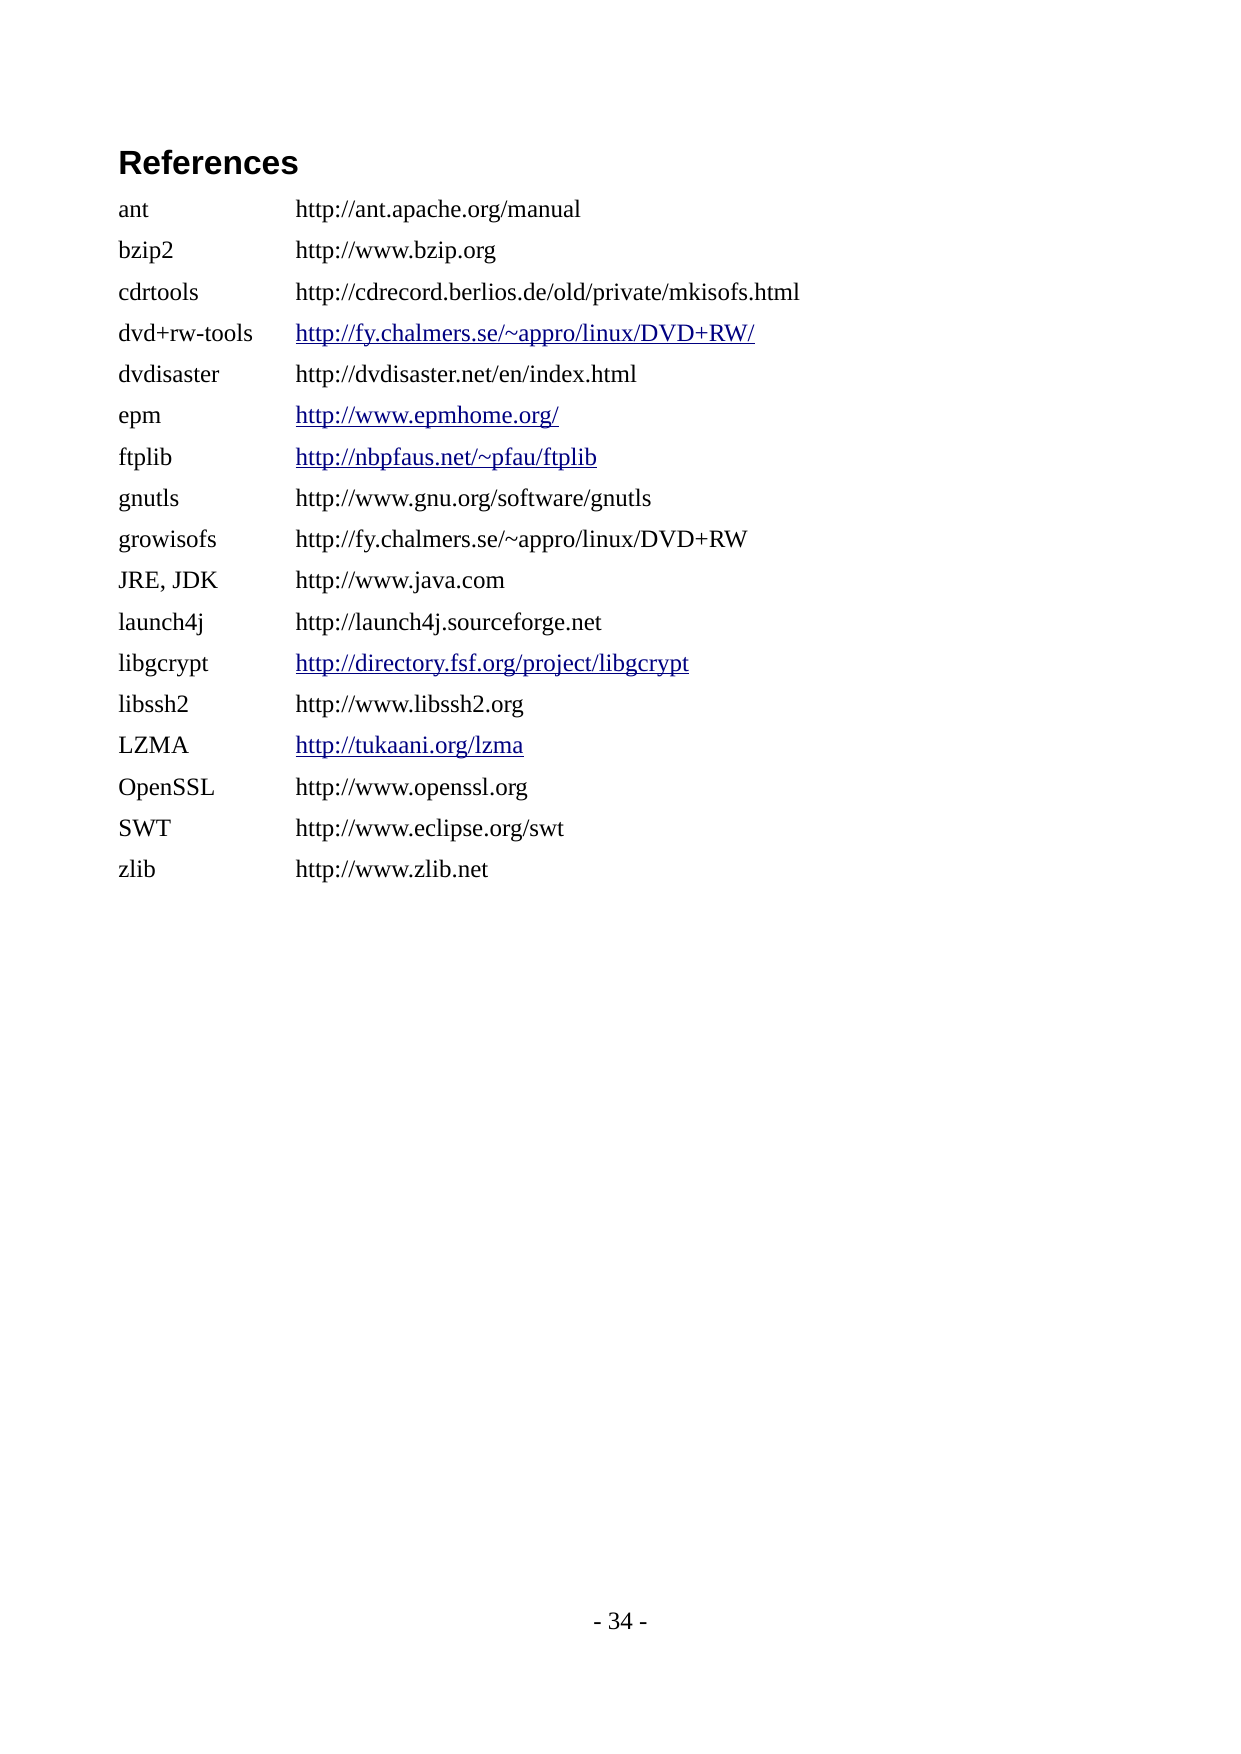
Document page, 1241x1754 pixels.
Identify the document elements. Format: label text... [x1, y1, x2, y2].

text ftplib http://nbpfaus.net/~pfau/ftplib [118, 442, 1122, 471]
text gnutls http://www.gnu.org/software/gnutls [118, 483, 1122, 512]
text launch4j http://launch4j.sourceforge.net [118, 607, 1122, 636]
text epm http://www.epmhome.org/ [118, 401, 1122, 429]
subtitle References [118, 143, 1122, 182]
text zlib http://www.zlib.net [118, 854, 1122, 883]
text LZMA http://tukaani.org/lzma [118, 731, 1122, 759]
text dvd+rw-tools http://fy.chalmers.se/~appro/linux/DVD+RW/ [118, 318, 1122, 347]
text JRE, JDK http://www.java.com [118, 566, 1122, 594]
text bzip2 http://www.bzip.org [118, 236, 1122, 264]
text growisofs http://fy.chalmers.se/~appro/linux/DVD+RW [118, 524, 1122, 553]
text dvdisaster http://dvdisaster.net/en/index.html [118, 359, 1122, 388]
text OpenSSL http://www.openssl.org [118, 772, 1122, 801]
text libgcrypt http://directory.fsf.org/project/libgcrypt [118, 648, 1122, 677]
text SWT http://www.eclipse.org/swt [118, 813, 1122, 842]
text cdrtools http://cdrecord.berlios.de/old/private/mkisofs.html [118, 277, 1122, 306]
text ant http://ant.apache.org/manual [118, 194, 1122, 223]
text libssh2 http://www.libssh2.org [118, 689, 1122, 718]
